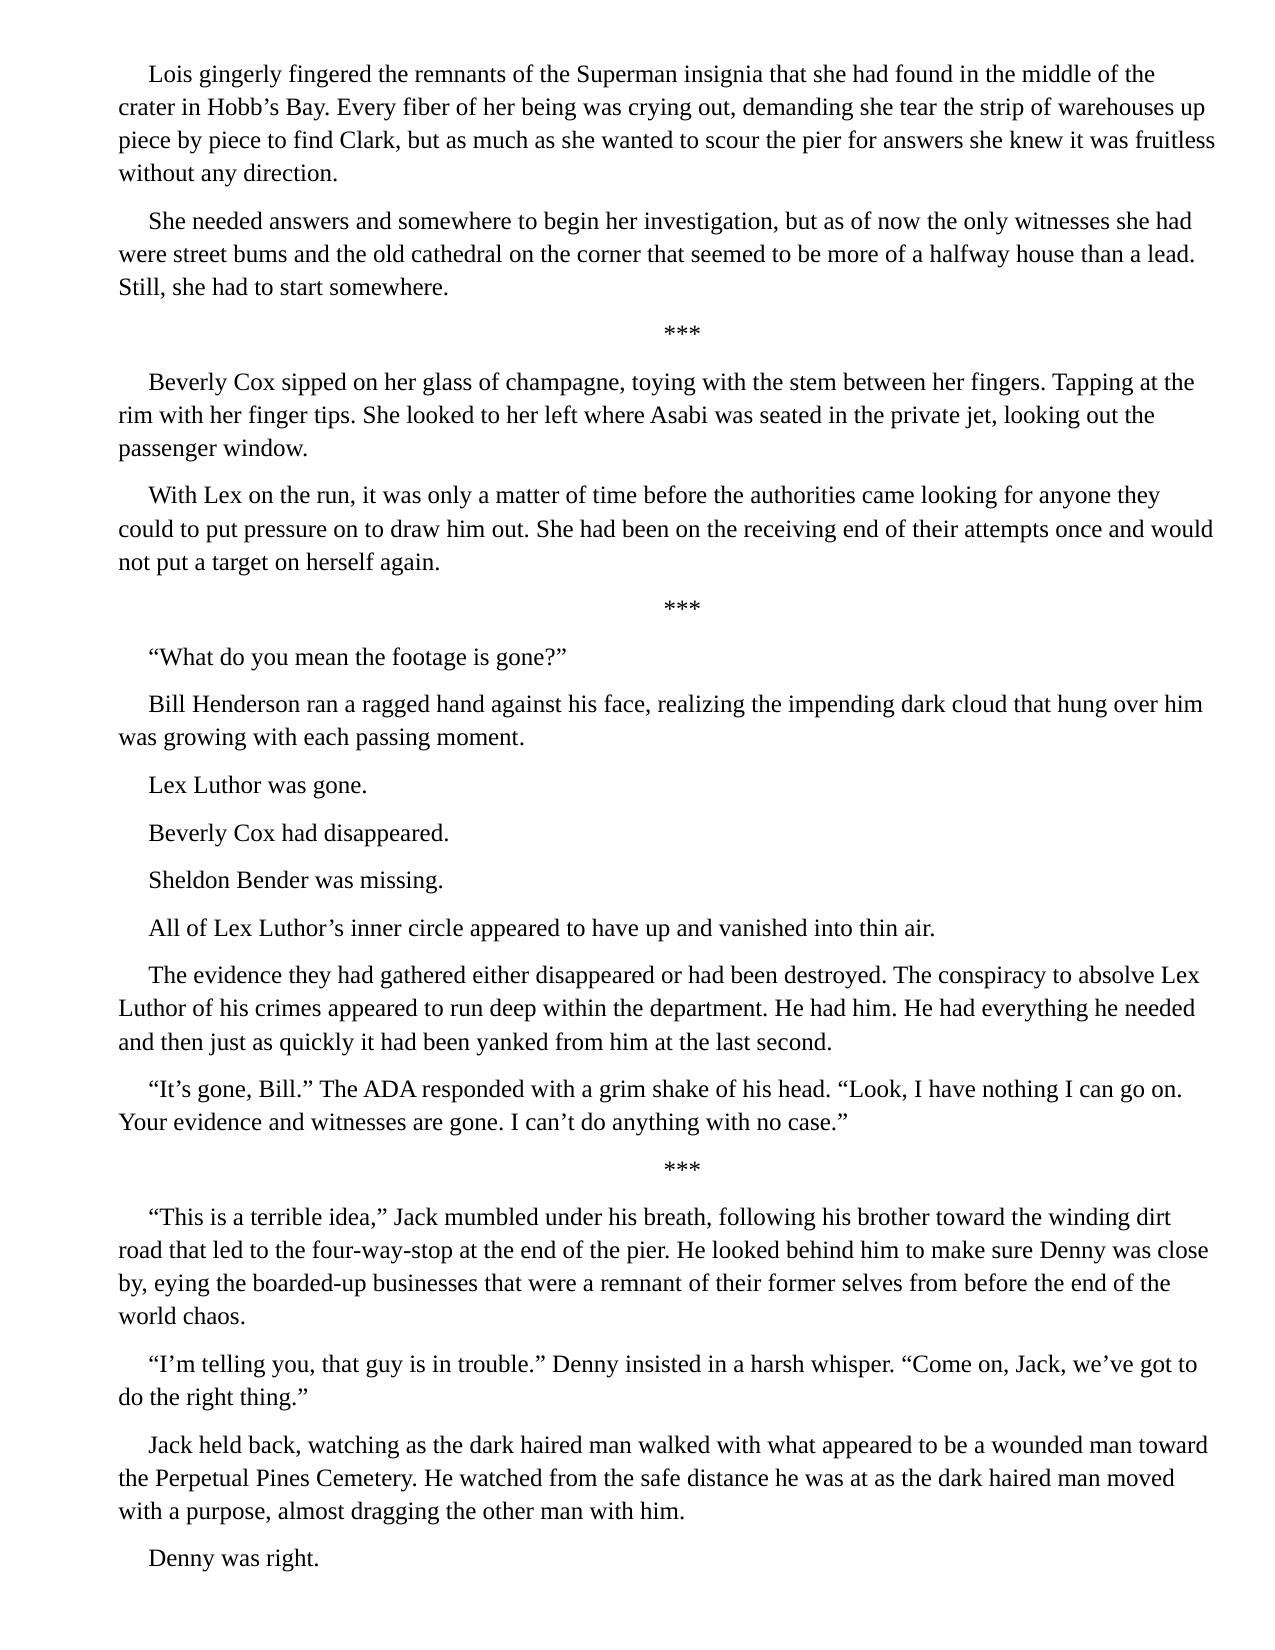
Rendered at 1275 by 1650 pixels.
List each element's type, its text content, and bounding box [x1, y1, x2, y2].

text Sheldon Bender was missing. [118, 865, 1216, 894]
text With Lex on the run, it was only a matter of time before the authorities came looking for anyone they could to put pressure on to draw him out. She had been on the receiving end of their attempts once and would not put a target on herself again. [118, 481, 1216, 575]
text Beverly Cox sipped on her glass of champagne, toying with the stem between her fingers. Tapping at the rim with her finger tips. She looked to her left where Asabi was seated in the private jet, looking out the passenger window. [118, 367, 1216, 462]
text All of Lex Luthor’s inner circle appeared to have up and vanished into thin air. [118, 913, 1216, 942]
text Beverly Cox had disappeared. [118, 818, 1216, 846]
text She needed answers and somewhere to begin her investigation, but as of now the only witnesses she had were street bums and the old cathedral on the corner that seemed to be more of a halfway house than a lead. Still, she had to start somewhere. [118, 206, 1216, 301]
text Denny was right. [118, 1543, 1216, 1572]
text Bill Henderson ran a ragged hand against his face, realizing the impending dark cloud that hung over him was growing with each passing moment. [118, 689, 1216, 751]
text *** [118, 1155, 1216, 1183]
text Jack held back, watching as the dark haired man walked with what appeared to be a wounded man toward the Perpetual Pines Cemetery. He watched from the safe distance he was at as the dark haired man moved with a purpose, almost dragging the other man with him. [118, 1430, 1216, 1524]
text Lois gingerly fingered the remnants of the Superman insignia that she had found in the middle of the crater in Hobb’s Bay. Every fiber of her being was crying out, demanding she tear the strip of warehouses up piece by piece to find Clark, but as much as she wanted to scour the pier for answers she knew it was fruitless without any direction. [118, 59, 1216, 187]
text “I’m telling you, that guy is in trouble.” Denny insisted in a harsh whisper. “Come on, Jack, we’ve got to do the right thing.” [118, 1349, 1216, 1411]
text *** [118, 319, 1216, 348]
text *** [118, 594, 1216, 623]
text The evidence they had gathered either disappeared or had been destroyed. The conspiracy to absolve Lex Luthor of his crimes appeared to run deep within the department. He had him. He had everything he needed and then just as quickly it had been yanked from him at the last second. [118, 961, 1216, 1055]
text “What do you mean the footage is gone?” [118, 642, 1216, 671]
text Lex Luthor was gone. [118, 770, 1216, 799]
text “This is a terrible idea,” Jack mumbled under his breath, following his brother toward the winding dirt road that led to the four-way-stop at the end of the pier. He looked behind him to make sure Denny was close by, eying the boarded-up businesses that were a remnant of their former selves from before the end of the world chaos. [118, 1202, 1216, 1330]
text “It’s gone, Bill.” The ADA responded with a grim shake of his head. “Look, I have nothing I can go on. Your evidence and witnesses are gone. I can’t do anything with no case.” [118, 1074, 1216, 1136]
